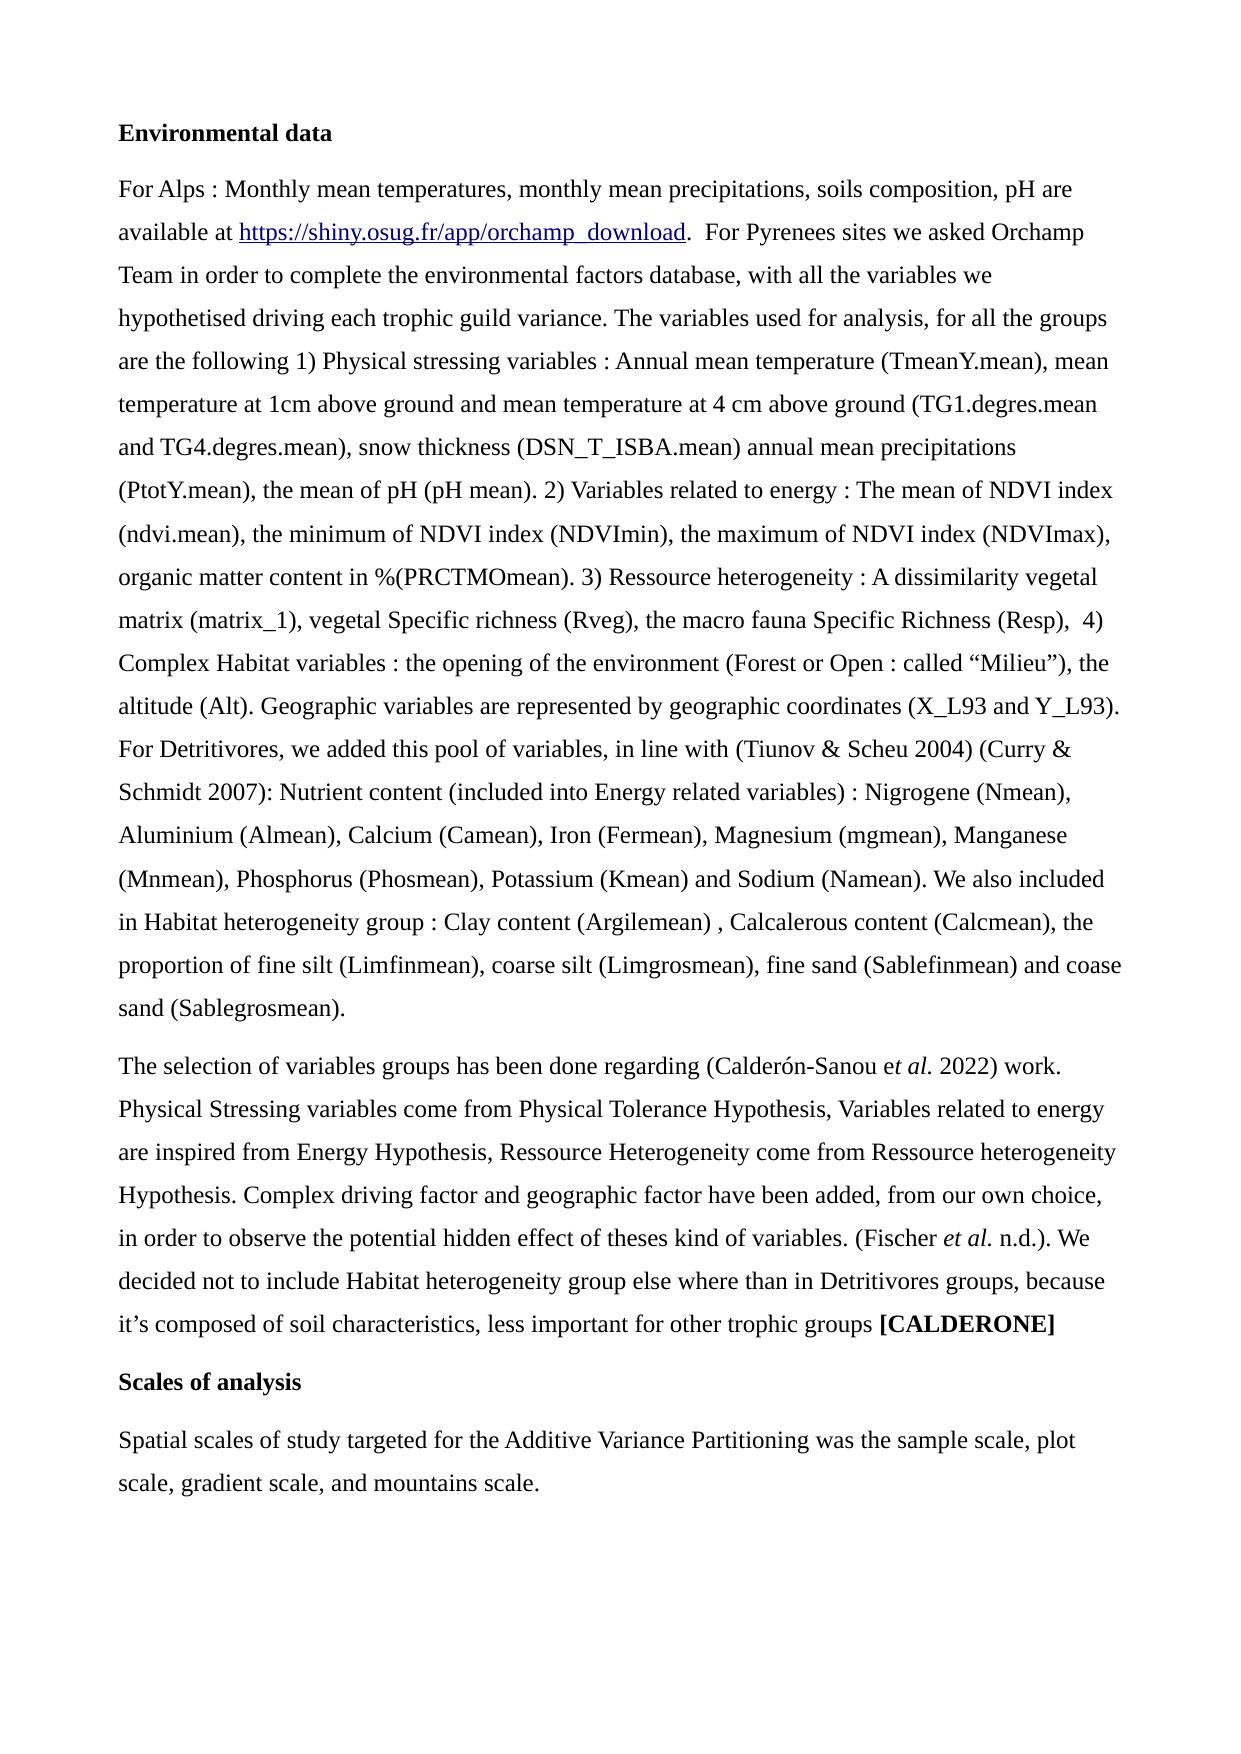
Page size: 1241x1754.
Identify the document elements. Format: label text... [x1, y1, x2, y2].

text Spatial scales of study targeted for the Additive Variance Partitioning was the sample scale, plot scale, gradient scale, and mountains scale. [118, 1425, 1122, 1497]
text Scales of analysis [118, 1367, 1122, 1396]
text The selection of variables groups has been done regarding (Calderón-Sanou et al. 2022) work. Physical Stressing variables come from Physical Tolerance Hypothesis, Variables related to energy are inspired from Energy Hypothesis, Ressource Heterogeneity come from Ressource heterogeneity Hypothesis. Complex driving factor and geographic factor have been added, from our own choice, in order to observe the potential hidden effect of theses kind of variables. (Fischer et al. n.d.). We decided not to include Habitat heterogeneity group else where than in Detritivores groups, because it’s composed of soil characteristics, less important for other trophic groups [CALDERONE] [118, 1051, 1122, 1338]
subtitle Environmental data [118, 118, 1122, 147]
text For Alps : Monthly mean temperatures, monthly mean precipitations, soils composition, pH are available at https://shiny.osug.fr/app/orchamp_download. For Pyrenees sites we asked Orchamp Team in order to complete the environmental factors database, with all the variables we hypothetised driving each trophic guild variance. The variables used for analysis, for all the groups are the following 1) Physical stressing variables : Annual mean temperature (TmeanY.mean), mean temperature at 1cm above ground and mean temperature at 4 cm above ground (TG1.degres.mean and TG4.degres.mean), snow thickness (DSN_T_ISBA.mean) annual mean precipitations (PtotY.mean), the mean of pH (pH mean). 2) Variables related to energy : The mean of NDVI index (ndvi.mean), the minimum of NDVI index (NDVImin), the maximum of NDVI index (NDVImax), organic matter content in %(PRCTMOmean). 3) Ressource heterogeneity : A dissimilarity vegetal matrix (matrix_1), vegetal Specific richness (Rveg), the macro fauna Specific Richness (Resp), 4) Complex Habitat variables : the opening of the environment (Forest or Open : called “Milieu”), the altitude (Alt). Geographic variables are represented by geographic coordinates (X_L93 and Y_L93). For Detritivores, we added this pool of variables, in line with (Tiunov & Scheu 2004) (Curry & Schmidt 2007): Nutrient content (included into Energy related variables) : Nigrogene (Nmean), Aluminium (Almean), Calcium (Camean), Iron (Fermean), Magnesium (mgmean), Manganese (Mnmean), Phosphorus (Phosmean), Potassium (Kmean) and Sodium (Namean). We also included in Habitat heterogeneity group : Clay content (Argilemean) , Calcalerous content (Calcmean), the proportion of fine silt (Limfinmean), coarse silt (Limgrosmean), fine sand (Sablefinmean) and coase sand (Sablegrosmean). [118, 174, 1122, 1022]
